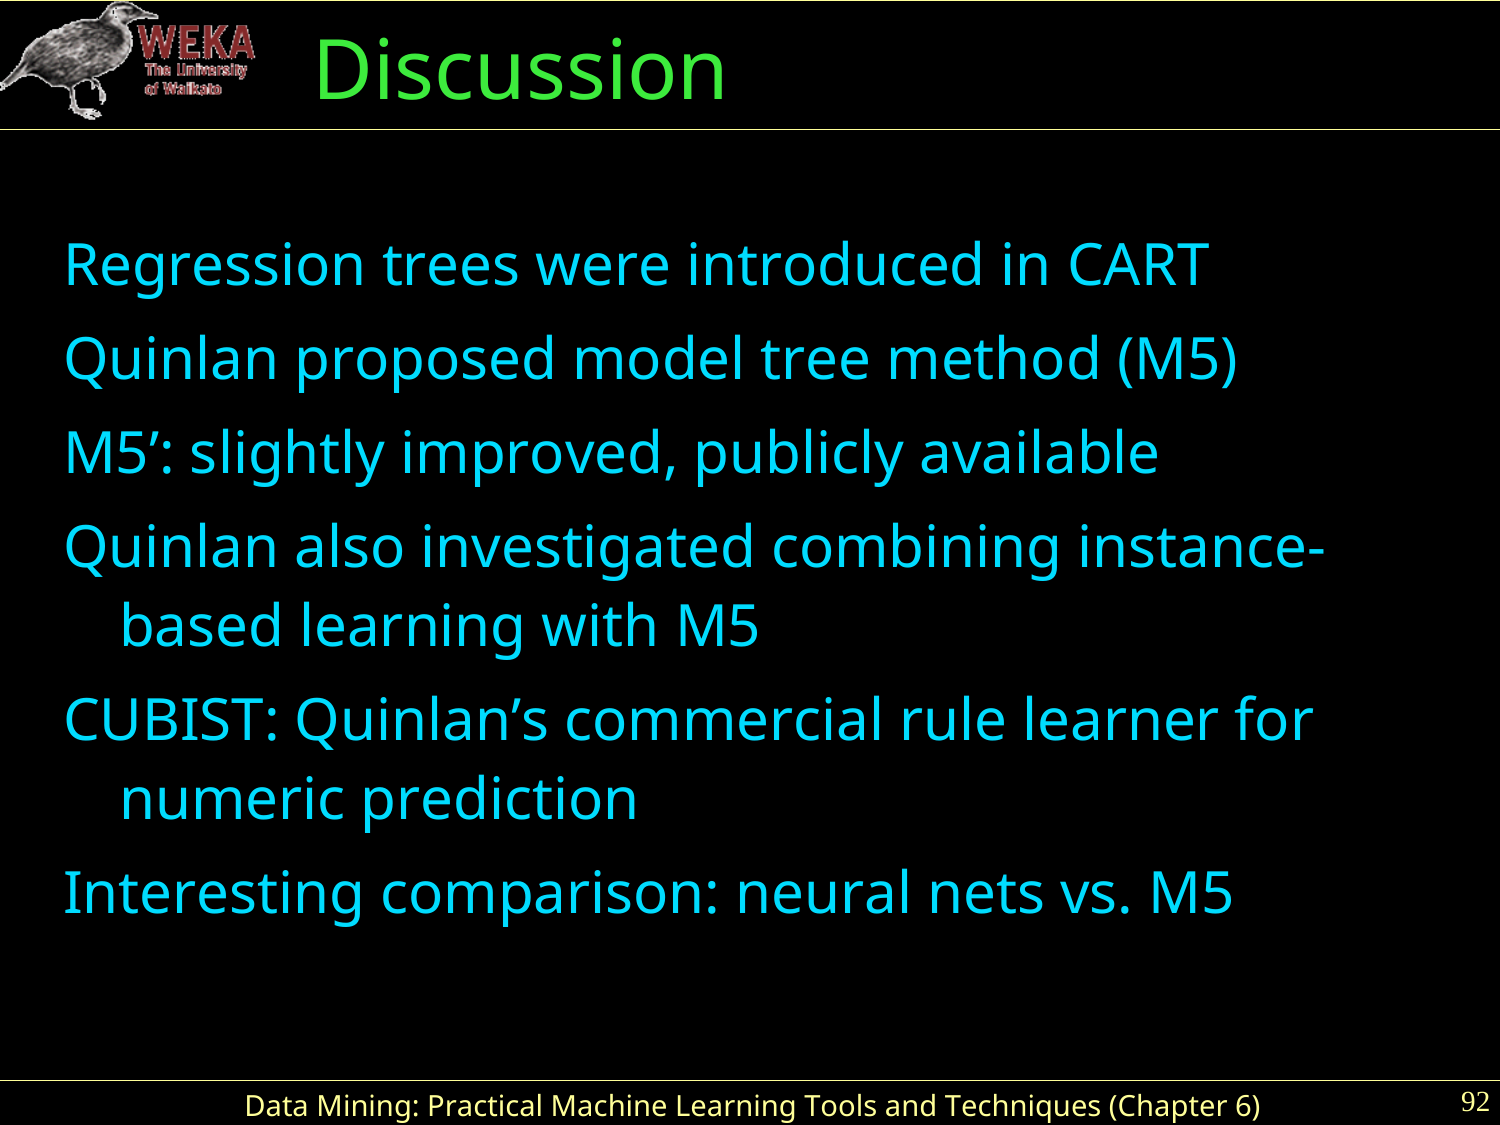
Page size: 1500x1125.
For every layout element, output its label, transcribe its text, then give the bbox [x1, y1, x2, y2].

list Regression trees were introduced in CART Quinlan proposed model tree method (M5) M5’: slightly improved, publicly available Quinlan also investigated combining instance-based learning with M5 CUBIST: Quinlan’s commercial rule learner for numeric prediction Interesting comparison: neural nets vs. M5 [48, 216, 1449, 892]
title Discussion [297, 0, 1500, 148]
picture [0, 1, 266, 129]
